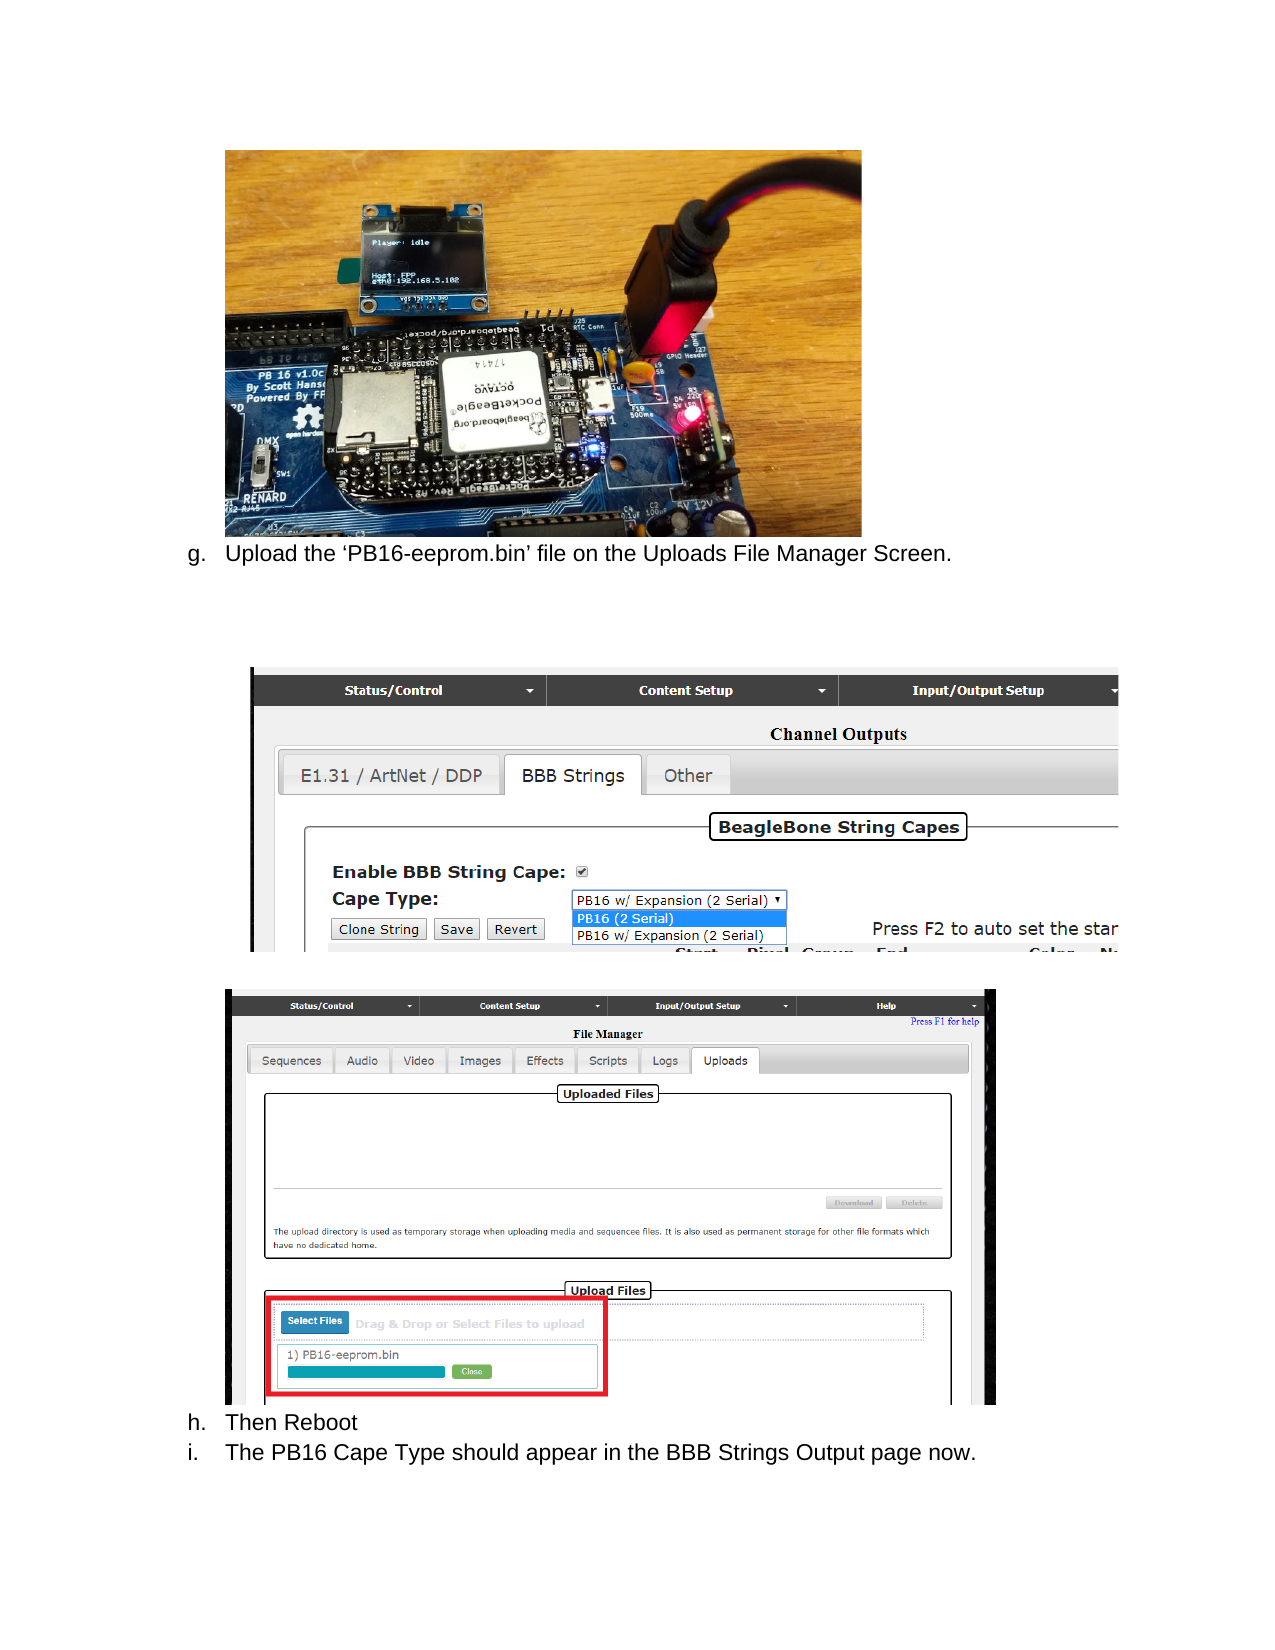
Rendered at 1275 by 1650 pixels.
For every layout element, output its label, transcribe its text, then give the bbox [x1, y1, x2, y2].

picture [225, 989, 996, 1405]
list Upload the ‘PB16-eeprom.bin’ file on the Uploads File Manager Screen. [187, 540, 1125, 567]
picture [225, 150, 862, 537]
list Then Reboot [187, 1408, 1125, 1435]
picture [250, 667, 1119, 952]
list The PB16 Cape Type should appear in the BBB Strings Output page now. [187, 1439, 1125, 1465]
